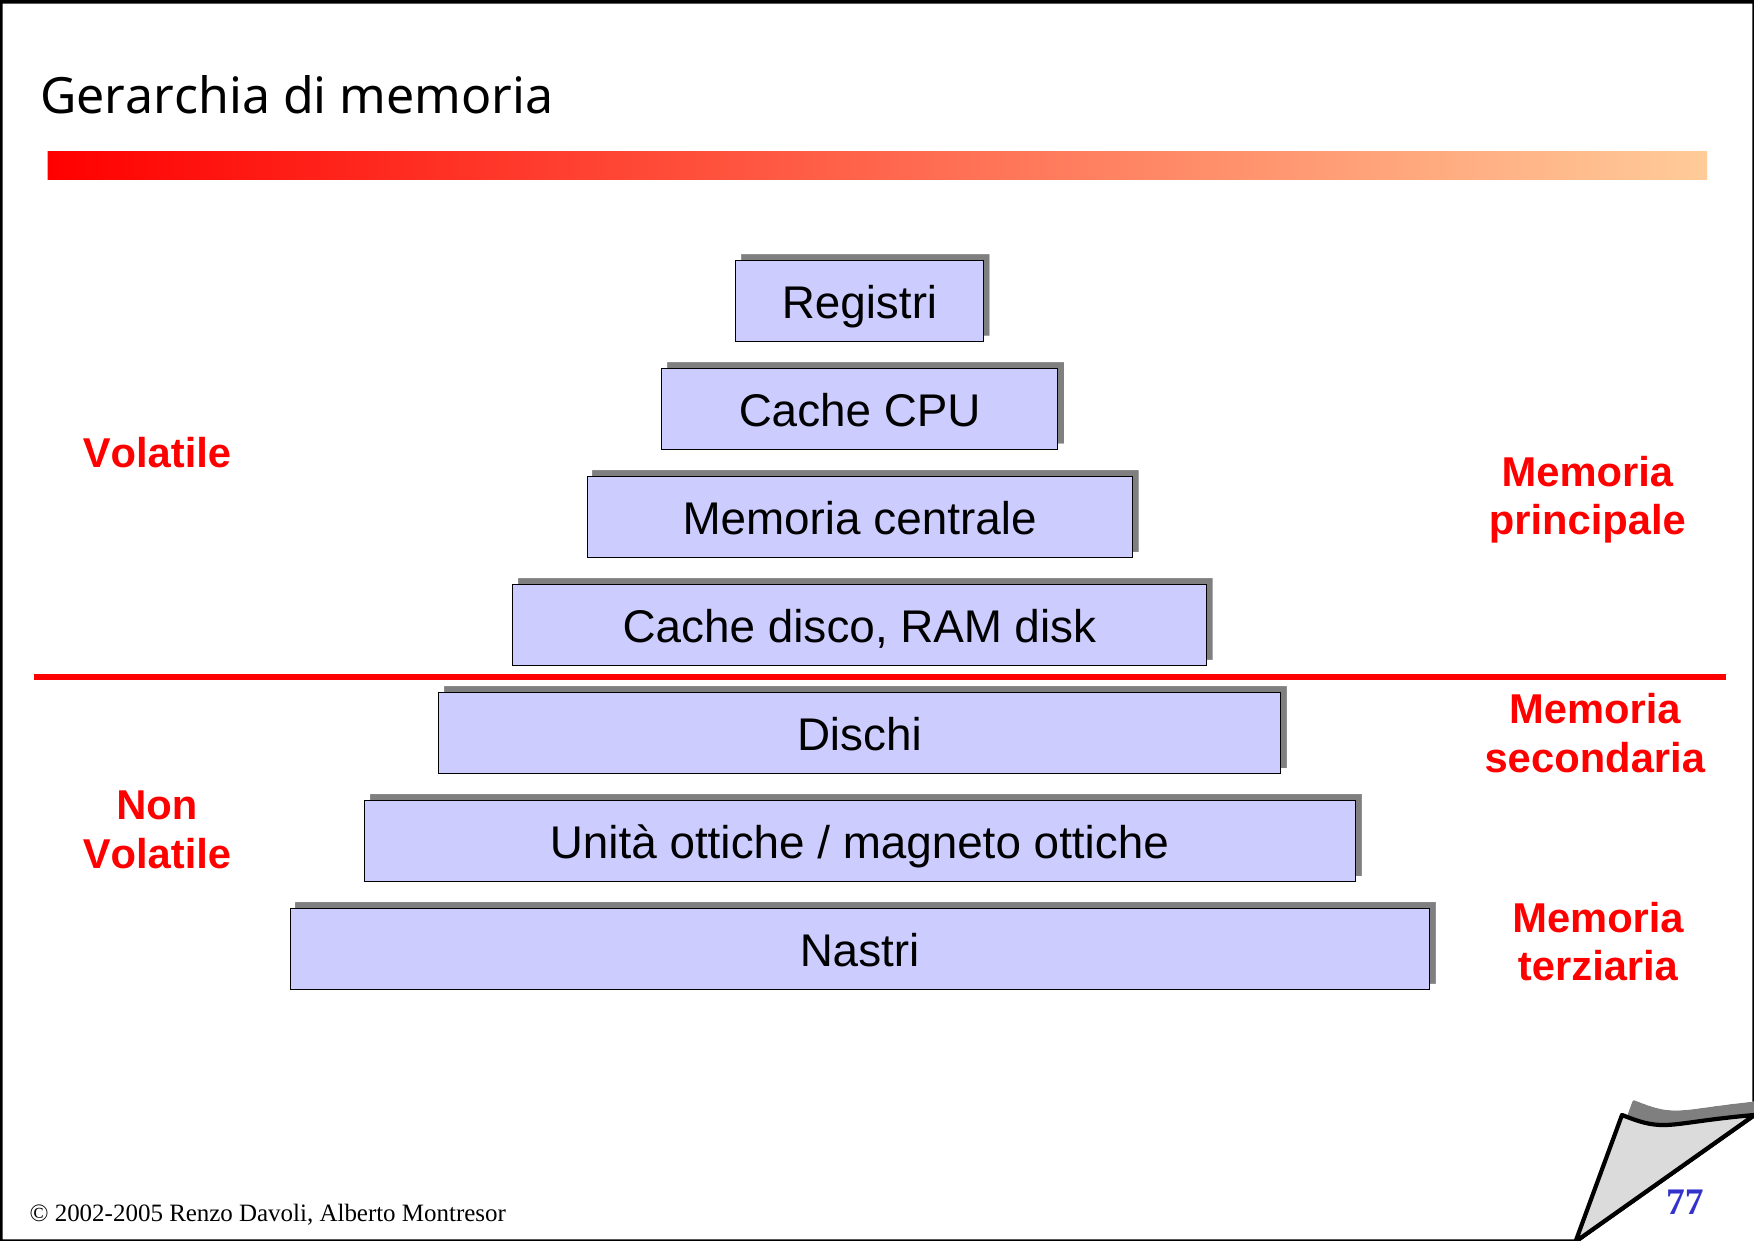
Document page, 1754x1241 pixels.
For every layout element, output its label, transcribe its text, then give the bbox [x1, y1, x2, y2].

text_box Dischi [438, 692, 1281, 774]
text_box Memoria terziaria [1512, 891, 1713, 1000]
text_box Memoria secondaria [1484, 683, 1743, 791]
text_box Registri [735, 260, 984, 342]
text_box Cache disco, RAM disk [512, 584, 1207, 666]
text_box Non Volatile [82, 779, 257, 887]
text_box Nastri [290, 908, 1430, 990]
text_box Memoria centrale [587, 476, 1133, 558]
text_box Unità ottiche / magneto ottiche [364, 800, 1356, 882]
title Gerarchia di memoria [40, 49, 1714, 144]
text_box Volatile [82, 427, 257, 481]
text_box Cache CPU [661, 368, 1058, 450]
text_box Memoria principale [1488, 445, 1720, 554]
